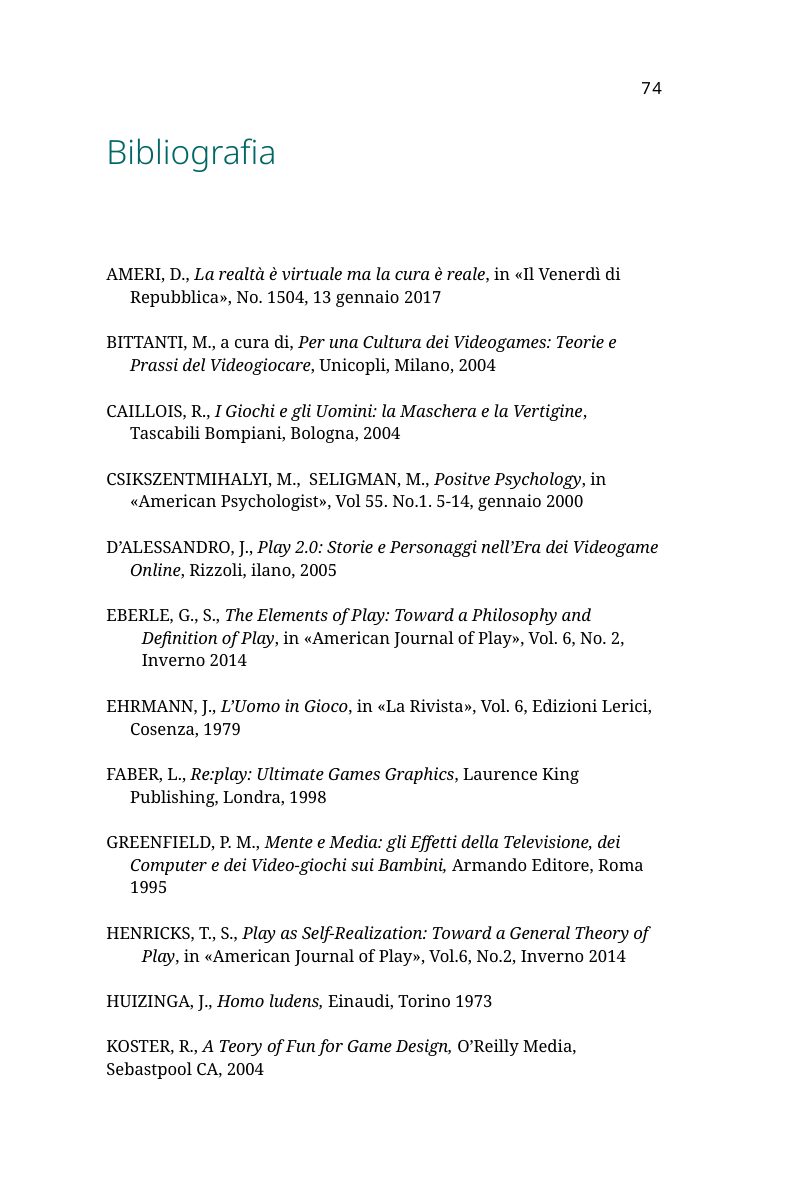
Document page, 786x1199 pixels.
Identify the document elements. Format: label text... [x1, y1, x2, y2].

text HENRICKS, T., S., Play as Self-Realization: Toward a General Theory of Play, in «American Journal of Play», Vol.6, No.2, Inverno 2014 [106, 921, 661, 967]
subtitle Bibliografia [106, 129, 661, 174]
text EBERLE, G., S., The Elements of Play: Toward a Philosophy and Definition of Play, in «American Journal of Play», Vol. 6, No. 2, Inverno 2014 [106, 603, 661, 672]
text HUIZINGA, J., Homo ludens, Einaudi, Torino 1973 [106, 989, 661, 1012]
text EHRMANN, J., L’Uomo in Gioco, in «La Rivista», Vol. 6, Edizioni Lerici, Cosenza, 1979 [106, 694, 661, 740]
text GREENFIELD, P. M., Mente e Media: gli Effetti della Televisione, dei Computer e dei Video-giochi sui Bambini, Armando Editore, Roma 1995 [106, 831, 661, 899]
text CAILLOIS, R., I Giochi e gli Uomini: la Maschera e la Vertigine, Tascabili Bompiani, Bologna, 2004 [106, 399, 661, 444]
text CSIKSZENTMIHALYI, M., SELIGMAN, M., Positve Psychology, in «American Psychologist», Vol 55. No.1. 5-14, gennaio 2000 [106, 467, 661, 513]
text D’ALESSANDRO, J., Play 2.0: Storie e Personaggi nell’Era dei Videogame Online, Rizzoli, ilano, 2005 [106, 535, 661, 581]
text KOSTER, R., A Teory of Fun for Game Design, O’Reilly Media, Sebastpool CA, 2004 [106, 1035, 661, 1080]
text FABER, L., Re:play: Ultimate Games Graphics, Laurence King Publishing, Londra, 1998 [106, 762, 661, 808]
text AMERI, D., La realtà è virtuale ma la cura è reale, in «Il Venerdì di Repubblica», No. 1504, 13 gennaio 2017 [106, 263, 661, 308]
text BITTANTI, M., a cura di, Per una Cultura dei Videogames: Teorie e Prassi del Videogiocare, Unicopli, Milano, 2004 [106, 331, 661, 376]
